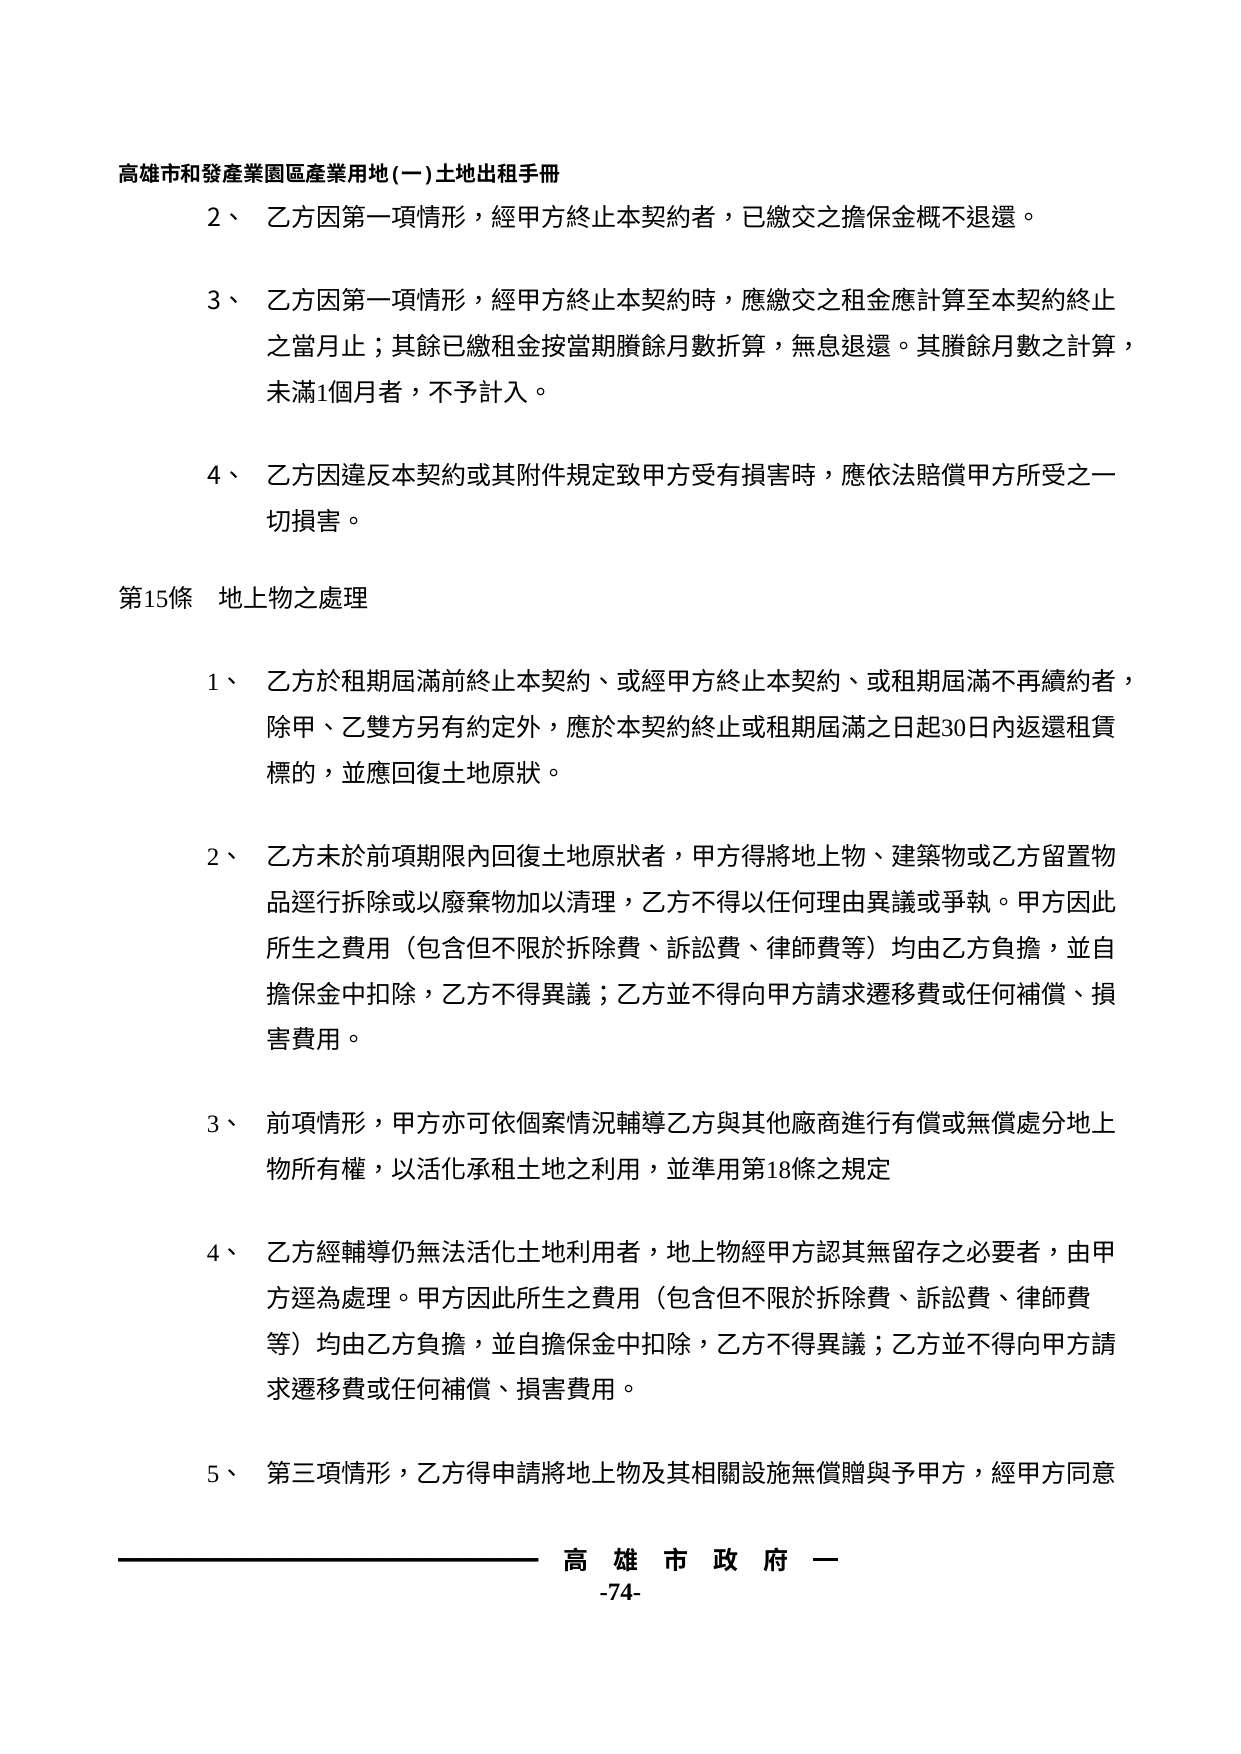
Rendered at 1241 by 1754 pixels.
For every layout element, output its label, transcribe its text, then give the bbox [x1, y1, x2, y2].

list 前項情形，甲方亦可依個案情況輔導乙方與其他廠商進行有償或無償處分地上物所有權，以活化承租土地之利用，並準用第18條之規定 [207, 1096, 1122, 1187]
list 第三項情形，乙方得申請將地上物及其相關設施無償贈與予甲方，經甲方同意 [207, 1446, 1122, 1491]
list 乙方因違反本契約或其附件規定致甲方受有損害時，應依法賠償甲方所受之一切損害。 [207, 448, 1122, 539]
text 第15條 地上物之處理 [118, 571, 1122, 616]
list 乙方未於前項期限內回復土地原狀者，甲方得將地上物、建築物或乙方留置物品逕行拆除或以廢棄物加以清理，乙方不得以任何理由異議或爭執。甲方因此所生之費用（包含但不限於拆除費、訴訟費、律師費等）均由乙方負擔，並自擔保金中扣除，乙方不得異議；乙方並不得向甲方請求遷移費或任何補償、損害費用。 [207, 829, 1122, 1058]
list 乙方於租期屆滿前終止本契約、或經甲方終止本契約、或租期屆滿不再續約者，除甲、乙雙方另有約定外，應於本契約終止或租期屆滿之日起30日內返還租賃標的，並應回復土地原狀。 [207, 654, 1122, 791]
list 乙方因第一項情形，經甲方終止本契約時，應繳交之租金應計算至本契約終止之當月止；其餘已繳租金按當期賸餘月數折算，無息退還。其賸餘月數之計算，未滿1個月者，不予計入。 [207, 273, 1122, 410]
list 乙方經輔導仍無法活化土地利用者，地上物經甲方認其無留存之必要者，由甲方逕為處理。甲方因此所生之費用（包含但不限於拆除費、訴訟費、律師費等）均由乙方負擔，並自擔保金中扣除，乙方不得異議；乙方並不得向甲方請求遷移費或任何補償、損害費用。 [207, 1225, 1122, 1408]
list 乙方因第一項情形，經甲方終止本契約者，已繳交之擔保金概不退還。 [207, 189, 1122, 235]
